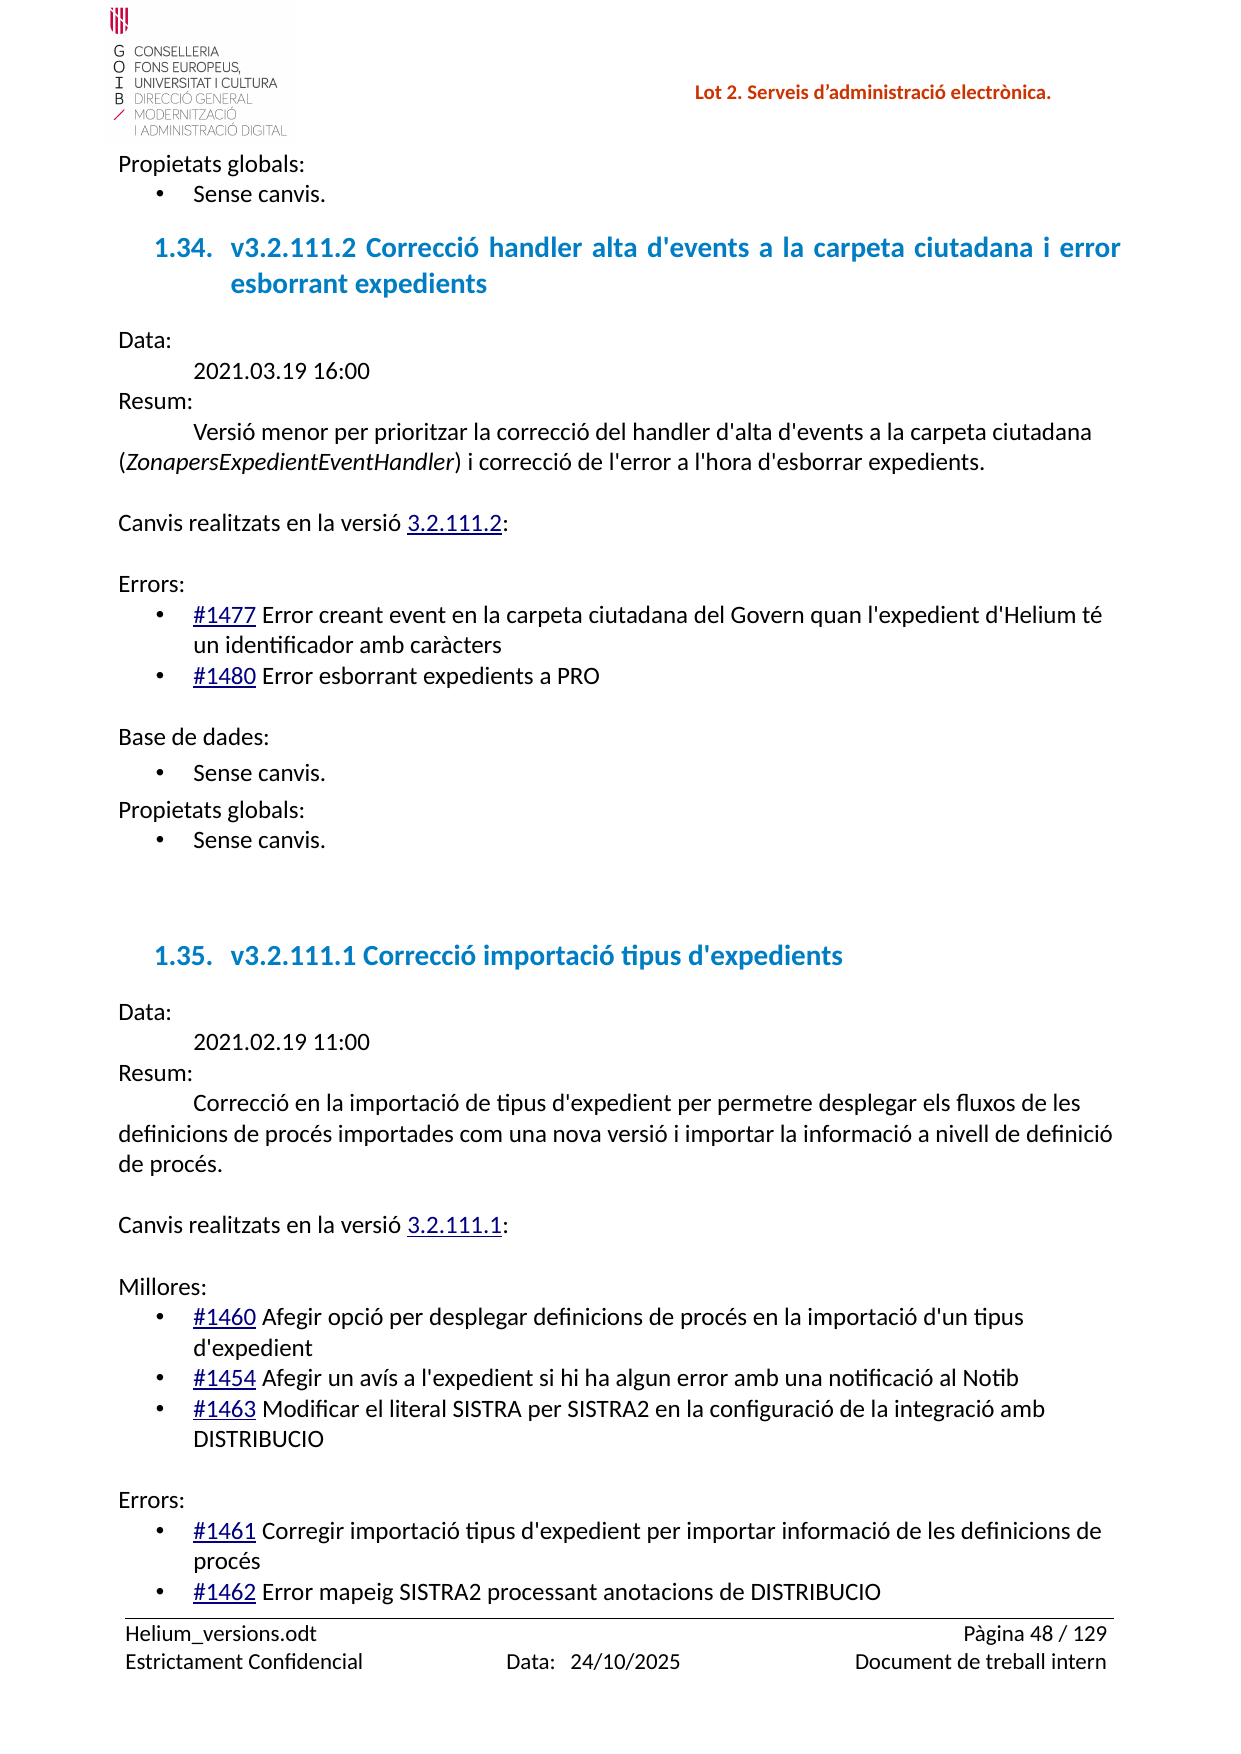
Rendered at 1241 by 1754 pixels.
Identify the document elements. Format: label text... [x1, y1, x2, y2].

text Millores: [118, 1271, 1122, 1301]
subtitle v3.2.111.2 Correcció handler alta d'events a la carpeta ciutadana i error esborrant expedients [153, 229, 1122, 301]
text Canvis realitzats en la versió 3.2.111.2: [118, 507, 1122, 538]
text Canvis realitzats en la versió 3.2.111.1: [118, 1209, 1122, 1240]
text 2021.02.19 11:00 [118, 1026, 1122, 1057]
list #1454 Afegir un avís a l'expedient si hi ha algun error amb una notificació al Notib [156, 1362, 1122, 1393]
list #1477 Error creant event en la carpeta ciutadana del Govern quan l'expedient d'Helium té un identificador amb caràcters [156, 599, 1122, 660]
list Sense canvis. [156, 824, 1122, 855]
text Errors: [118, 1484, 1122, 1515]
text Propietats globals: [118, 148, 1122, 178]
list #1480 Error esborrant expedients a PRO [156, 660, 1122, 691]
text 2021.03.19 16:00 [118, 355, 1122, 385]
text Data: [118, 996, 1122, 1026]
text Data: [118, 324, 1122, 355]
list #1463 Modificar el literal SISTRA per SISTRA2 en la configuració de la integració amb DISTRIBUCIO [156, 1393, 1122, 1454]
list #1461 Corregir importació tipus d'expedient per importar informació de les definicions de procés [156, 1515, 1122, 1576]
subtitle v3.2.111.1 Correcció importació tipus d'expedients [153, 937, 1122, 972]
text Base de dades: [118, 721, 1122, 752]
list Sense canvis. [156, 178, 1122, 209]
list #1462 Error mapeig SISTRA2 processant anotacions de DISTRIBUCIO [156, 1576, 1122, 1606]
picture [100, 0, 297, 144]
text Versió menor per prioritzar la correcció del handler d'alta d'events a la carpeta ciutadana (ZonapersExpedientEventHandler) i correcció de l'error a l'hora d'esborrar expedients. [118, 416, 1122, 477]
text Resum: [118, 1057, 1122, 1087]
list Sense canvis. [156, 757, 1122, 788]
text Propietats globals: [118, 794, 1122, 824]
list #1460 Afegir opció per desplegar definicions de procés en la importació d'un tipus d'expedient [156, 1301, 1122, 1362]
text Correcció en la importació de tipus d'expedient per permetre desplegar els fluxos de les definicions de procés importades com una nova versió i importar la informació a nivell de definició de procés. [118, 1087, 1122, 1179]
text Errors: [118, 568, 1122, 599]
text Resum: [118, 385, 1122, 416]
